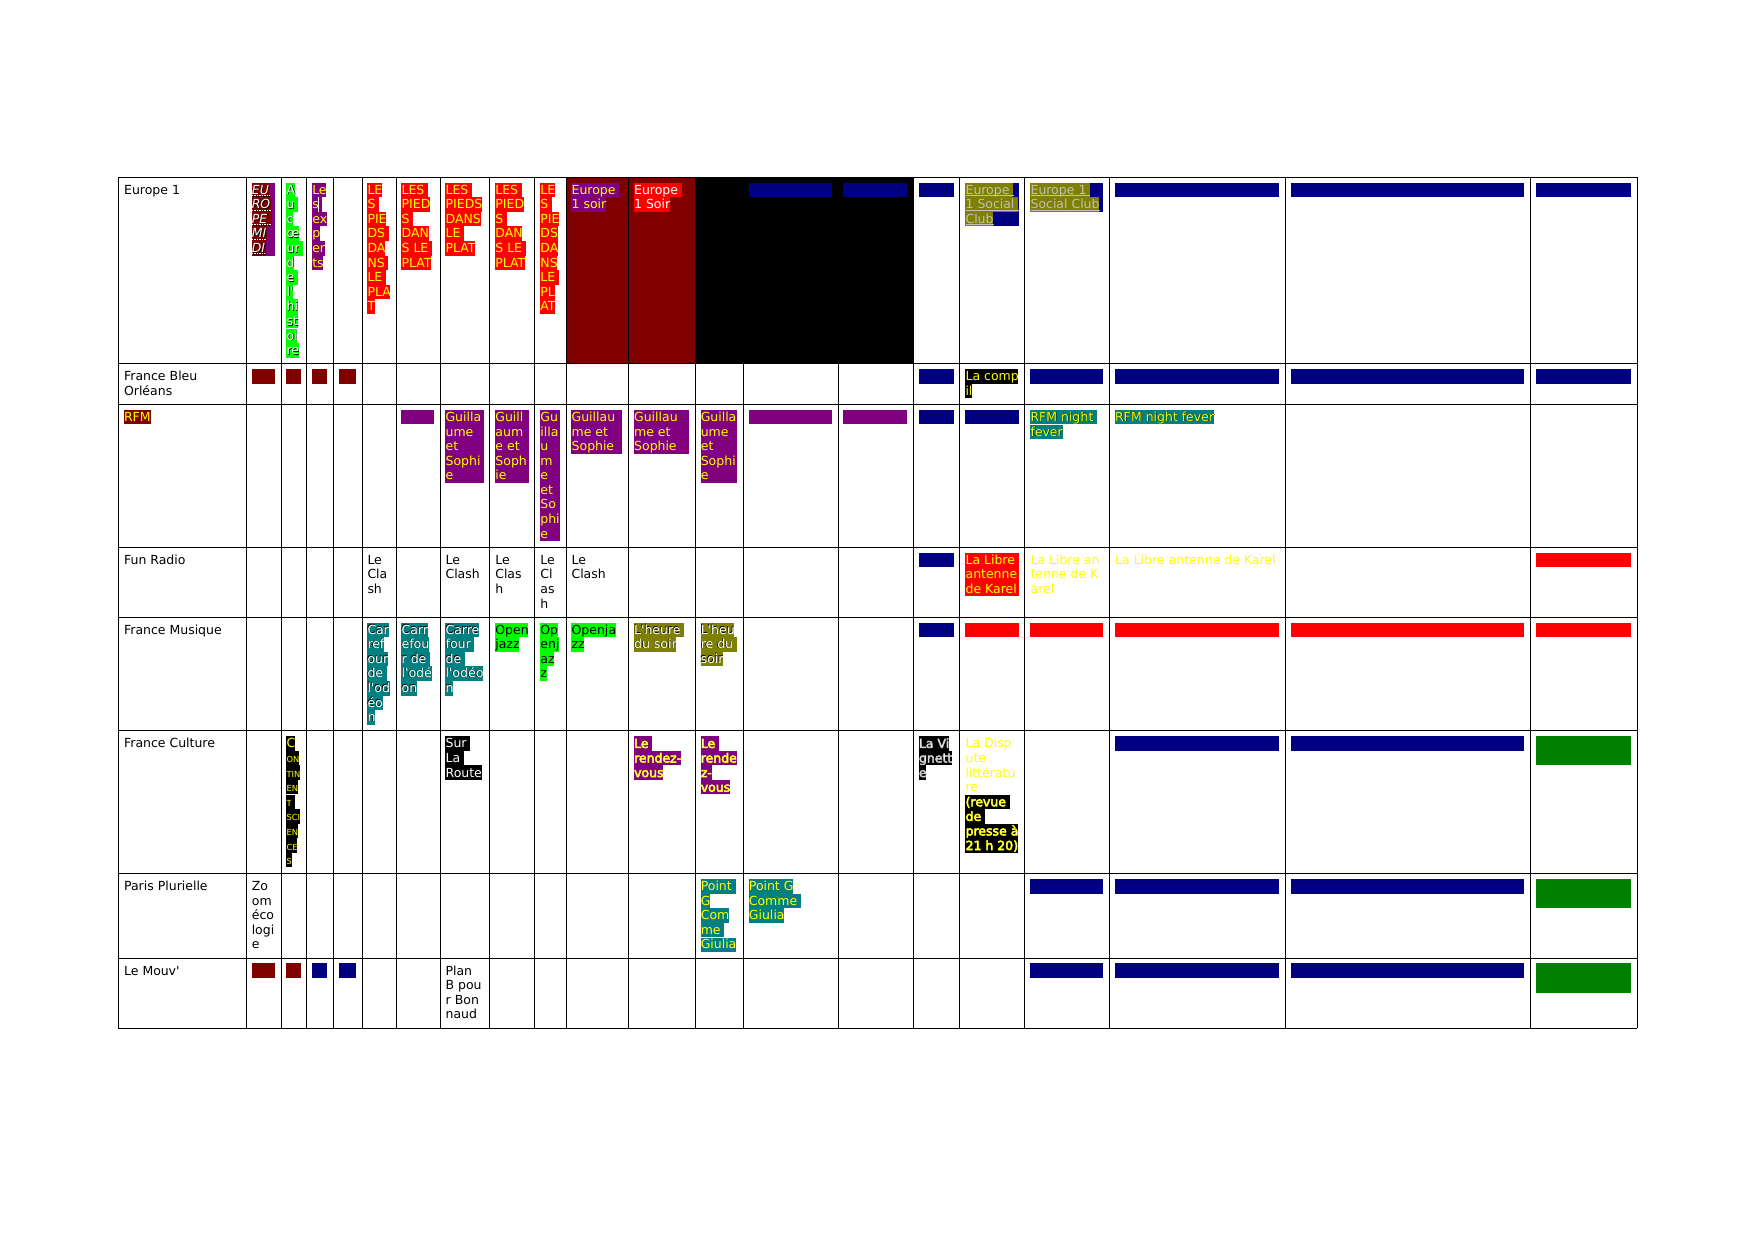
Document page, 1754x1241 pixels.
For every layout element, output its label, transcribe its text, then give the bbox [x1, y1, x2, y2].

table_cell La Dispute littérature (revue de presse à 21 h 20) [960, 731, 1024, 873]
table_cell La Libre antenne de Karel [960, 548, 1024, 617]
table_cell [334, 178, 362, 363]
table_cell Le Clash [535, 548, 566, 617]
table_cell Openjazz [535, 618, 566, 730]
table_cell Au cœur de l'histoire [282, 178, 306, 363]
table_cell Europe midi [247, 178, 281, 363]
table_cell [307, 731, 333, 873]
table_cell [744, 618, 838, 730]
table_cell RFM night fever [1025, 405, 1109, 547]
table_cell [629, 364, 695, 404]
table_cell La Vignette [914, 731, 959, 873]
table_cell [1531, 548, 1637, 617]
table_cell Openjazz [567, 618, 628, 730]
table_cell [1286, 731, 1530, 873]
table_cell Le Clash [363, 548, 396, 617]
table_cell [567, 364, 628, 404]
table_cell [397, 959, 440, 1028]
table_cell [1110, 618, 1285, 730]
table_cell [839, 874, 913, 958]
table_cell [839, 618, 913, 730]
table_cell Le rendez-vous [696, 731, 743, 873]
table_cell [914, 405, 959, 547]
table_cell France Bleu Orléans [119, 364, 246, 404]
table_cell [696, 548, 743, 617]
table_cell [334, 959, 362, 1028]
table_cell [1286, 618, 1530, 730]
table_cell [960, 618, 1024, 730]
table_cell [1531, 959, 1637, 1028]
table_cell [744, 548, 838, 617]
table_cell [1110, 364, 1285, 404]
table_cell [960, 405, 1024, 547]
table_cell [629, 874, 695, 958]
table_cell [363, 959, 396, 1028]
table_cell [696, 178, 743, 363]
table_cell [247, 364, 281, 404]
table_cell [960, 874, 1024, 958]
table_cell [363, 874, 396, 958]
table_cell Europe 1 soir [567, 178, 628, 363]
table_cell [441, 364, 489, 404]
table_cell RFM [119, 405, 246, 547]
table_cell [363, 731, 396, 873]
table_cell [490, 959, 534, 1028]
table_cell [397, 731, 440, 873]
table_cell [307, 548, 333, 617]
table_cell [441, 874, 489, 958]
table_cell Europe 1 Social Club [960, 178, 1024, 363]
table_cell [914, 874, 959, 958]
table_cell [1025, 618, 1109, 730]
table_cell Zoom écologie [247, 874, 281, 958]
table_cell LES PIEDS DANS LE PLAT [490, 178, 534, 363]
table_cell [282, 618, 306, 730]
table_cell [839, 959, 913, 1028]
table_cell [914, 364, 959, 404]
table_cell LES PIEDS DANS LE PLAT [363, 178, 396, 363]
table_cell Guillaume et Sophie [490, 405, 534, 547]
table_cell [535, 364, 566, 404]
table_cell [839, 731, 913, 873]
table_cell Carrefour de l'odéon [441, 618, 489, 730]
table_cell [1531, 618, 1637, 730]
table_cell [744, 405, 838, 547]
table_cell Continent sciences [282, 731, 306, 873]
table_cell Europe 1 Social Club [1025, 178, 1109, 363]
table_cell Guillaume et Sophie [567, 405, 628, 547]
table_cell [567, 959, 628, 1028]
table_cell [247, 731, 281, 873]
table_cell [1286, 548, 1530, 617]
table_cell [247, 959, 281, 1028]
table_cell [334, 731, 362, 873]
table_cell [397, 548, 440, 617]
table_cell [1286, 178, 1530, 363]
table_cell [629, 959, 695, 1028]
table_cell [307, 618, 333, 730]
table_cell [282, 405, 306, 547]
table_cell Carrefour de l'odéon [397, 618, 440, 730]
table_cell Le Clash [441, 548, 489, 617]
table_cell [397, 405, 440, 547]
table_cell [914, 548, 959, 617]
table_cell [1286, 874, 1530, 958]
table_cell [282, 959, 306, 1028]
table_cell [490, 731, 534, 873]
table_cell [839, 178, 913, 363]
table_cell [1110, 874, 1285, 958]
table_cell [247, 548, 281, 617]
table_cell Openjazz [490, 618, 534, 730]
table_cell [1531, 731, 1637, 873]
table_cell RFM night fever [1110, 405, 1285, 547]
table_cell Carrefour de l'odéon [363, 618, 396, 730]
table_cell [282, 548, 306, 617]
table_cell LES PIEDS DANS LE PLAT [397, 178, 440, 363]
table_cell [960, 959, 1024, 1028]
table_cell Plan B pour Bonnaud [441, 959, 489, 1028]
table_cell [535, 959, 566, 1028]
table_cell Guillaume et Sophie [441, 405, 489, 547]
table_cell [567, 874, 628, 958]
table_cell [490, 874, 534, 958]
table_cell [914, 618, 959, 730]
table_cell [1531, 364, 1637, 404]
table_cell [1531, 405, 1637, 547]
table_cell [535, 874, 566, 958]
table_cell Le Clash [567, 548, 628, 617]
table_cell Guillaume et Sophie [696, 405, 743, 547]
table_cell [1531, 178, 1637, 363]
table_cell [1110, 731, 1285, 873]
table_cell [363, 405, 396, 547]
table_cell [247, 405, 281, 547]
table_cell [334, 874, 362, 958]
table_cell LES PIEDS DANS LE PLAT [441, 178, 489, 363]
table_cell [334, 405, 362, 547]
table_cell [1110, 959, 1285, 1028]
table_cell [334, 618, 362, 730]
table_cell [535, 731, 566, 873]
table_cell [334, 548, 362, 617]
table_cell Le rendez-vous [629, 731, 695, 873]
table_cell [629, 548, 695, 617]
table_cell [307, 959, 333, 1028]
table_cell La compil [960, 364, 1024, 404]
table_cell [307, 405, 333, 547]
table_cell [1025, 959, 1109, 1028]
table_cell [744, 959, 838, 1028]
table_cell France Culture [119, 731, 246, 873]
table_cell Fun Radio [119, 548, 246, 617]
table_cell [744, 178, 838, 363]
table_cell L'heure du soir [696, 618, 743, 730]
table_cell [839, 364, 913, 404]
table_cell [914, 959, 959, 1028]
table_cell [282, 364, 306, 404]
table_cell [744, 731, 838, 873]
table_cell Les experts [307, 178, 333, 363]
table_cell Europe 1 [119, 178, 246, 363]
table_cell [839, 548, 913, 617]
table_cell [307, 364, 333, 404]
table_cell [334, 364, 362, 404]
table_cell [696, 364, 743, 404]
table_cell [1531, 874, 1637, 958]
table_cell [307, 874, 333, 958]
table_cell [282, 874, 306, 958]
table_cell [567, 731, 628, 873]
table_cell [696, 959, 743, 1028]
table_cell [914, 178, 959, 363]
table_cell La Libre antenne de Karel [1025, 548, 1109, 617]
table_cell [1025, 364, 1109, 404]
table_cell L'heure du soir [629, 618, 695, 730]
table_cell [363, 364, 396, 404]
table_cell [1025, 874, 1109, 958]
table_cell Guillaume et Sophie [629, 405, 695, 547]
table_cell Le Mouv' [119, 959, 246, 1028]
table_cell La Libre antenne de Karel [1110, 548, 1285, 617]
table_cell [839, 405, 913, 547]
table_cell [1286, 364, 1530, 404]
table_cell Le Clash [490, 548, 534, 617]
table_cell [397, 364, 440, 404]
table_cell [744, 364, 838, 404]
table_cell Point G comme Giulia [744, 874, 838, 958]
table_cell Paris Plurielle [119, 874, 246, 958]
table_cell [1286, 959, 1530, 1028]
table_cell [1025, 731, 1109, 873]
table_cell [1110, 178, 1285, 363]
table_cell [247, 618, 281, 730]
table_cell Europe 1 soir [629, 178, 695, 363]
table_cell Guillaume et Sophie [535, 405, 566, 547]
table_cell Point G comme Giulia [696, 874, 743, 958]
table_cell [1286, 405, 1530, 547]
table_cell Sur La Route [441, 731, 489, 873]
table_cell [397, 874, 440, 958]
table_cell LES PIEDS DANS LE PLAT [535, 178, 566, 363]
table_cell [490, 364, 534, 404]
table_cell France Musique [119, 618, 246, 730]
